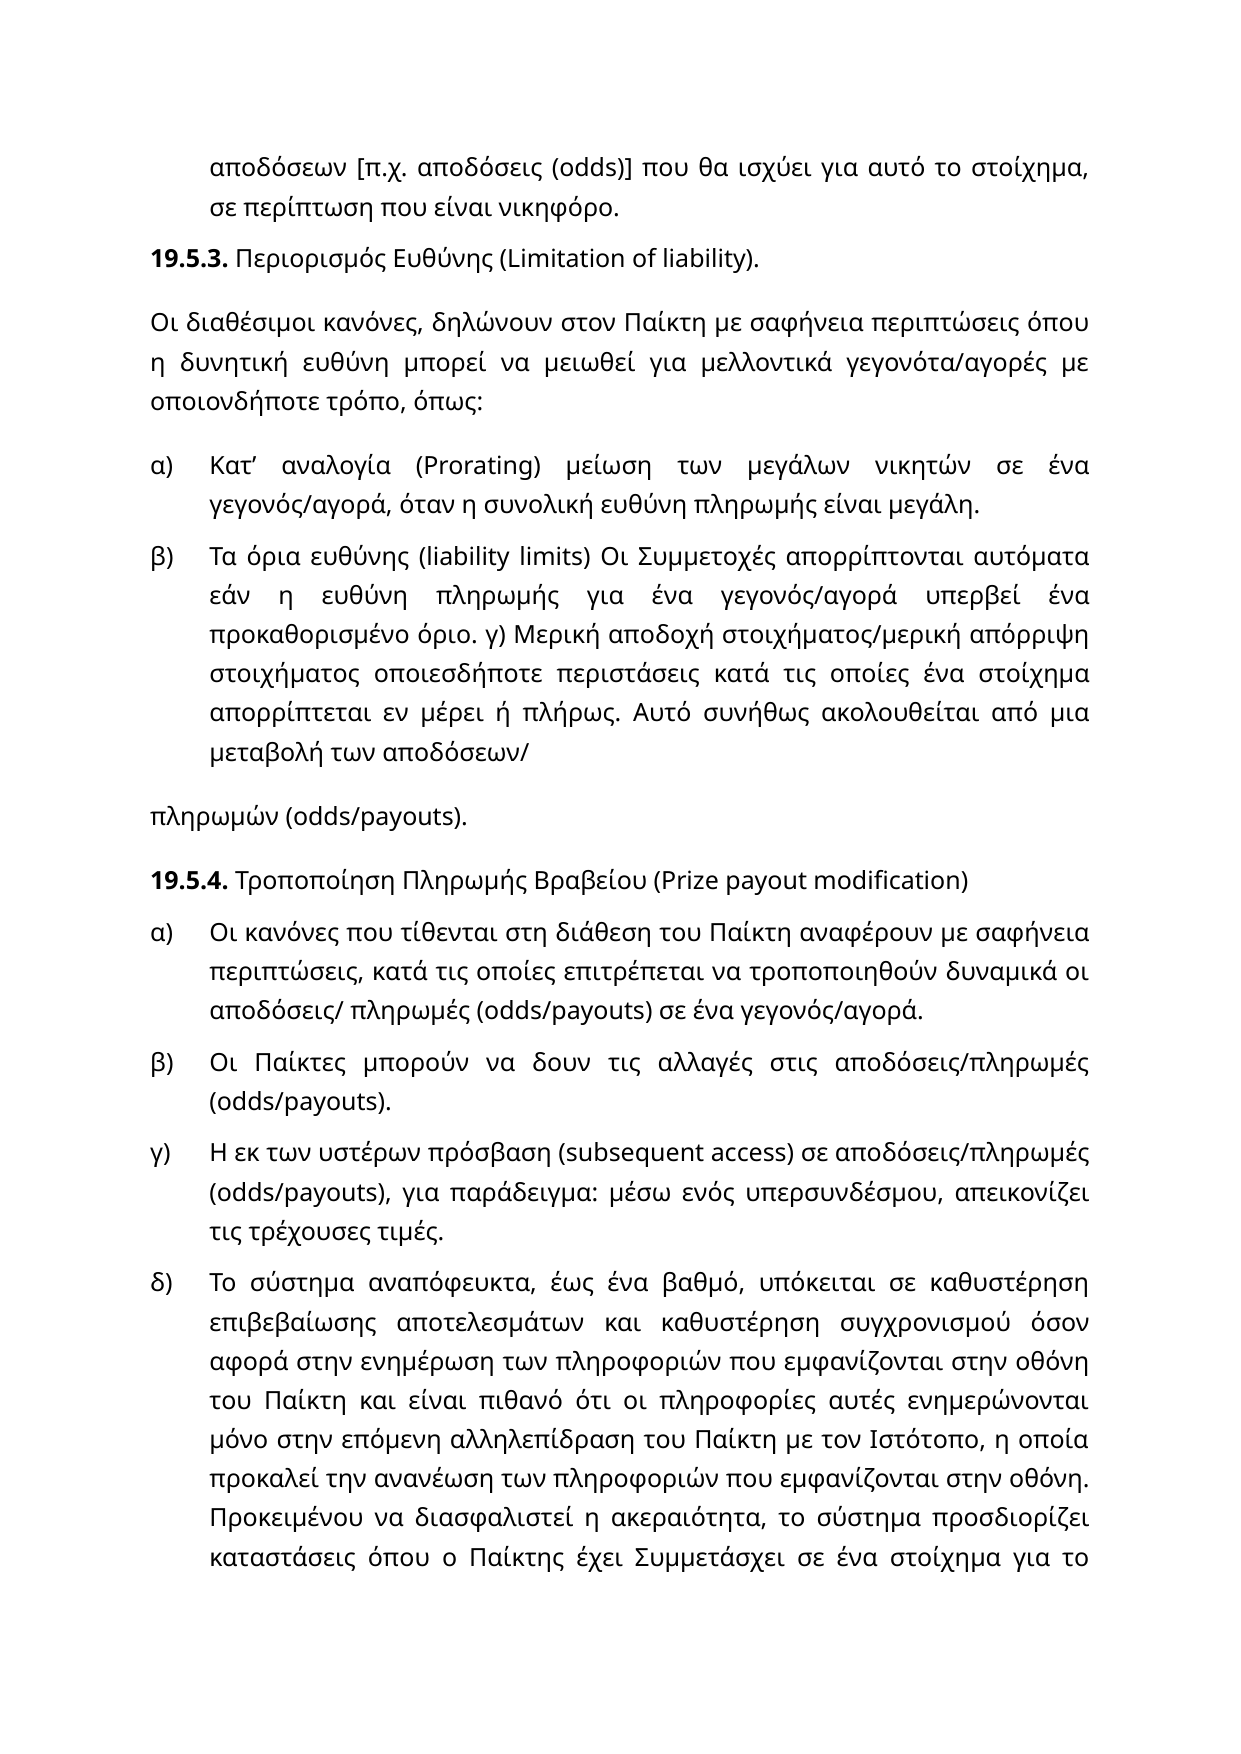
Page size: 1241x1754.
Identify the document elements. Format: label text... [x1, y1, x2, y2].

text 19.5.3. Περιορισμός Ευθύνης (Limitation of liability). [150, 241, 1090, 275]
list β) Οι Παίκτες μπορούν να δουν τις αλλαγές στις αποδόσεις/πληρωμές (odds/payouts). [150, 1044, 1090, 1117]
list γ) Η εκ των υστέρων πρόσβαση (subsequent access) σε αποδόσεις/πληρωμές (odds/payouts), για παράδειγμα: μέσω ενός υπερσυνδέσμου, απεικονίζει τις τρέχουσες τιμές. [150, 1135, 1090, 1247]
list αποδόσεων [π.χ. αποδόσεις (odds)] που θα ισχύει για αυτό το στοίχημα, σε περίπτωση που είναι νικηφόρο. [150, 150, 1090, 223]
list δ) Το σύστημα αναπόφευκτα, έως ένα βαθμό, υπόκειται σε καθυστέρηση επιβεβαίωσης αποτελεσμάτων και καθυστέρηση συγχρονισμού όσον αφορά στην ενημέρωση των πληροφοριών που εμφανίζονται στην οθόνη του Παίκτη και είναι πιθανό ότι οι πληροφορίες αυτές ενημερώνονται μόνο στην επόμενη αλληλεπίδραση του Παίκτη με τον Ιστότοπο, η οποία προκαλεί την ανανέωση των πληροφοριών που εμφανίζονται στην οθόνη. Προκειμένου να διασφαλιστεί η ακεραιότητα, το σύστημα προσδιορίζει καταστάσεις όπου ο Παίκτης έχει Συμμετάσχει σε ένα στοίχημα για το [150, 1265, 1090, 1573]
list β) Τα όρια ευθύνης (liability limits) Οι Συμμετοχές απορρίπτονται αυτόματα εάν η ευθύνη πληρωμής για ένα γεγονός/αγορά υπερβεί ένα προκαθορισμένο όριο. γ) Μερική αποδοχή στοιχήματος/μερική απόρριψη στοιχήματος οποιεσδήποτε περιστάσεις κατά τις οποίες ένα στοίχημα απορρίπτεται εν μέρει ή πλήρως. Αυτό συνήθως ακολουθείται από μια μεταβολή των αποδόσεων/ [150, 538, 1090, 768]
text πληρωμών (odds/payouts). [150, 798, 1090, 832]
list α) Κατ’ αναλογία (Prorating) μείωση των μεγάλων νικητών σε ένα γεγονός/αγορά, όταν η συνολική ευθύνη πληρωμής είναι μεγάλη. [150, 447, 1090, 521]
text 19.5.4. Τροποποίηση Πληρωμής Βραβείου (Prize payout modification) [150, 862, 1090, 897]
list α) Οι κανόνες που τίθενται στη διάθεση του Παίκτη αναφέρουν με σαφήνεια περιπτώσεις, κατά τις οποίες επιτρέπεται να τροποποιηθούν δυναμικά οι αποδόσεις/ πληρωμές (odds/payouts) σε ένα γεγονός/αγορά. [150, 914, 1090, 1027]
text Οι διαθέσιμοι κανόνες, δηλώνουν στον Παίκτη με σαφήνεια περιπτώσεις όπου η δυνητική ευθύνη μπορεί να μειωθεί για μελλοντικά γεγονότα/αγορές με οποιονδήποτε τρόπο, όπως: [150, 305, 1090, 417]
